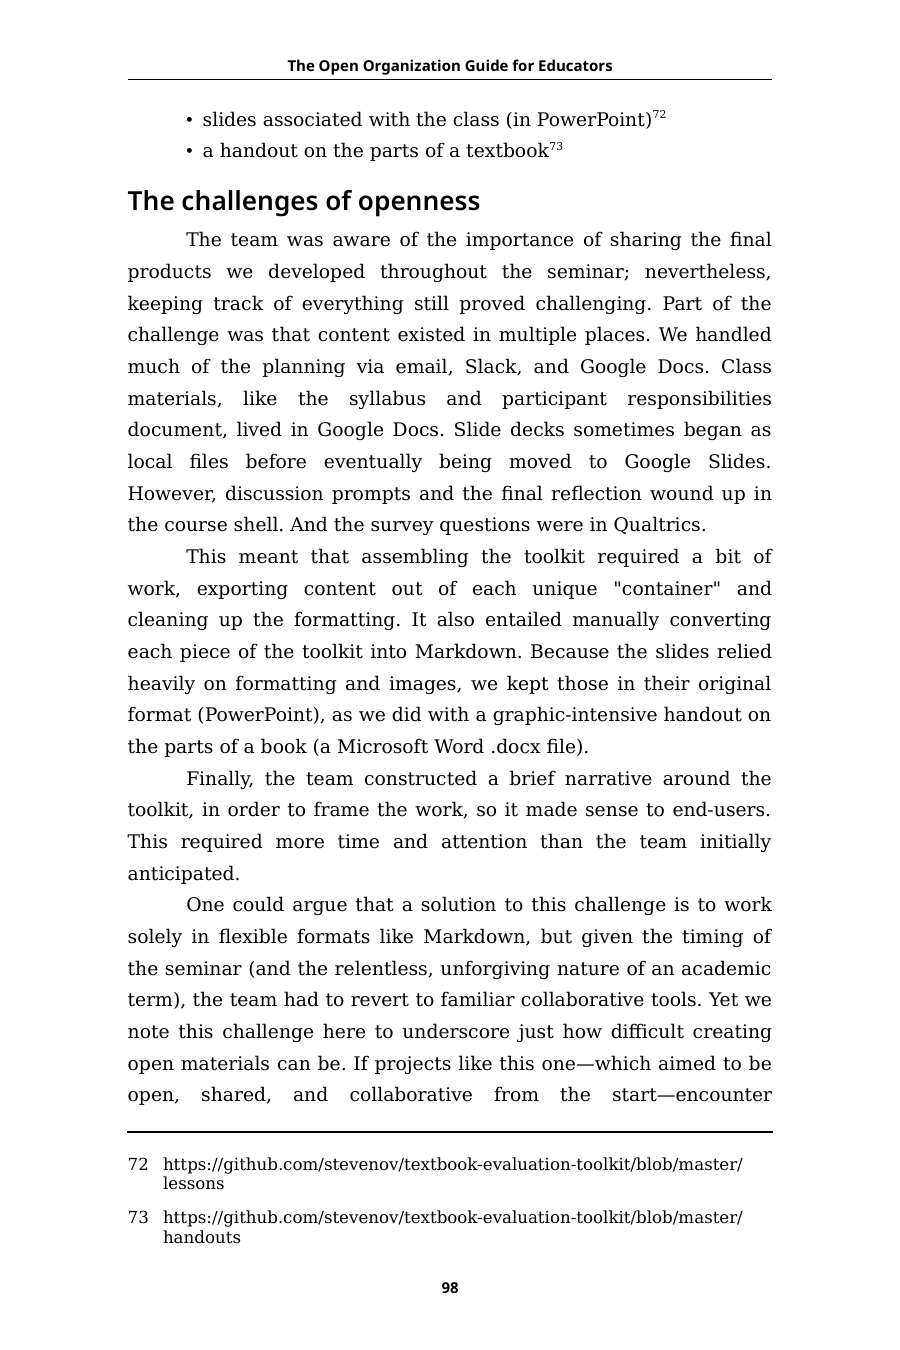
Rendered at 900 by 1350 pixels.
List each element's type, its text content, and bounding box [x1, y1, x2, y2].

list https://github.com/stevenov/textbook-evaluation-toolkit/blob/master/handouts [127, 1208, 772, 1247]
text The team was aware of the importance of sharing the final products we developed throughout the seminar; nevertheless, keeping track of everything still proved challenging. Part of the challenge was that content existed in multiple places. We handled much of the planning via email, Slack, and Google Docs. Class materials, like the syllabus and participant responsibilities document, lived in Google Docs. Slide decks sometimes began as local files before eventually being moved to Google Slides. However, discussion prompts and the final reflection wound up in the course shell. And the survey questions were in Qualtrics. [127, 229, 772, 536]
subtitle The challenges of openness [127, 187, 772, 217]
list slides associated with the class (in PowerPoint) [186, 109, 772, 131]
list https://github.com/stevenov/textbook-evaluation-toolkit/blob/master/lessons [127, 1154, 772, 1193]
list a handout on the parts of a textbook [186, 140, 772, 162]
text This meant that assembling the toolkit required a bit of work, exporting content out of each unique "container" and cleaning up the formatting. It also entailed manually converting each piece of the toolkit into Markdown. Because the slides relied heavily on formatting and images, we kept those in their original format (PowerPoint), as we did with a graphic-intensive handout on the parts of a book (a Microsoft Word .docx file). [127, 546, 772, 758]
text Finally, the team constructed a brief narrative around the toolkit, in order to frame the work, so it made sense to end-users. This required more time and attention than the team initially anticipated. [127, 768, 772, 885]
text One could argue that a solution to this challenge is to work solely in flexible formats like Markdown, but given the timing of the seminar (and the relentless, unforgiving nature of an academic term), the team had to revert to familiar collaborative tools. Yet we note this challenge here to underscore just how difficult creating open materials can be. If projects like this one—which aimed to be open, shared, and collaborative from the start—encounter [127, 894, 772, 1106]
